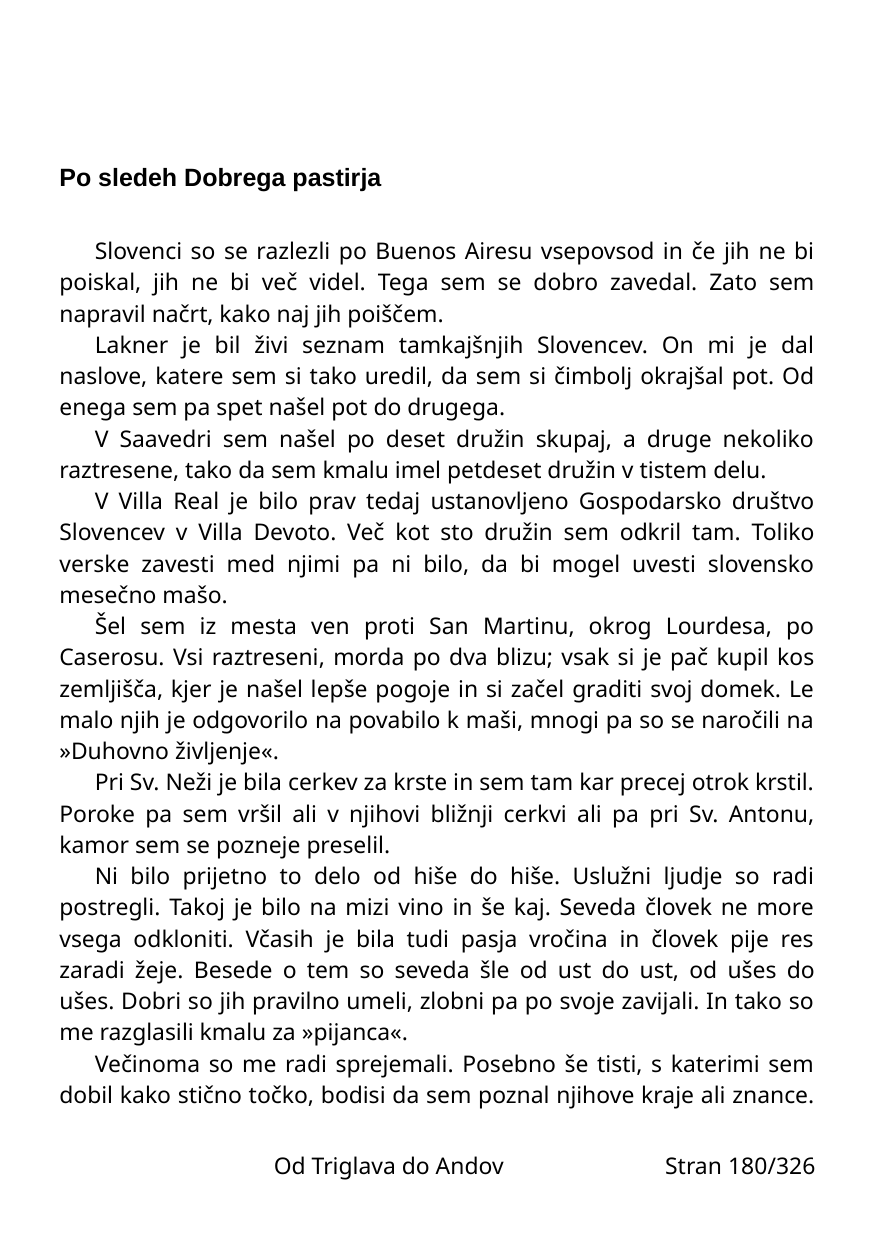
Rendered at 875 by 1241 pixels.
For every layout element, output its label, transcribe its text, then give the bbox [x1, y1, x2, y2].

text Pri Sv. Neži je bila cerkev za krste in sem tam kar precej otrok krstil. Poroke pa sem vršil ali v njihovi bližnji cerkvi ali pa pri Sv. Antonu, kamor sem se pozneje preselil. [59, 766, 815, 860]
text Večinoma so me radi sprejemali. Posebno še tisti, s katerimi sem dobil kako stično točko, bodisi da sem poznal njihove kraje ali znance. [59, 1047, 815, 1110]
text V Villa Real je bilo prav tedaj ustanovljeno Gospodarsko društvo Slovencev v Villa Devoto. Več kot sto družin sem odkril tam. Toliko verske zavesti med njimi pa ni bilo, da bi mogel uvesti slovensko mesečno mašo. [59, 485, 815, 610]
text Šel sem iz mesta ven proti San Martinu, okrog Lourdesa, po Caserosu. Vsi raztreseni, morda po dva blizu; vsak si je pač kupil kos zemljišča, kjer je našel lepše pogoje in si začel graditi svoj domek. Le malo njih je odgovorilo na povabilo k maši, mnogi pa so se naročili na »Duhovno življenje«. [59, 610, 815, 766]
text Ni bilo prijetno to delo od hiše do hiše. Uslužni ljudje so radi postregli. Takoj je bilo na mizi vino in še kaj. Seveda človek ne more vsega odkloniti. Včasih je bila tudi pasja vročina in človek pije res zaradi žeje. Besede o tem so seveda šle od ust do ust, od ušes do ušes. Dobri so jih pravilno umeli, zlobni pa po svoje zavijali. In tako so me razglasili kmalu za »pijanca«. [59, 860, 815, 1047]
text V Saavedri sem našel po deset družin skupaj, a druge nekoliko raztresene, tako da sem kmalu imel petdeset družin v tistem delu. [59, 422, 815, 485]
text Lakner je bil živi seznam tamkajšnjih Slovencev. On mi je dal naslove, katere sem si tako uredil, da sem si čimbolj okrajšal pot. Od enega sem pa spet našel pot do drugega. [59, 329, 815, 422]
text Slovenci so se razlezli po Buenos Airesu vsepovsod in če jih ne bi poiskal, jih ne bi več videl. Tega sem se dobro zavedal. Zato sem napravil načrt, kako naj jih poiščem. [59, 235, 815, 329]
subtitle Po sledeh Dobrega pastirja [59, 162, 815, 191]
